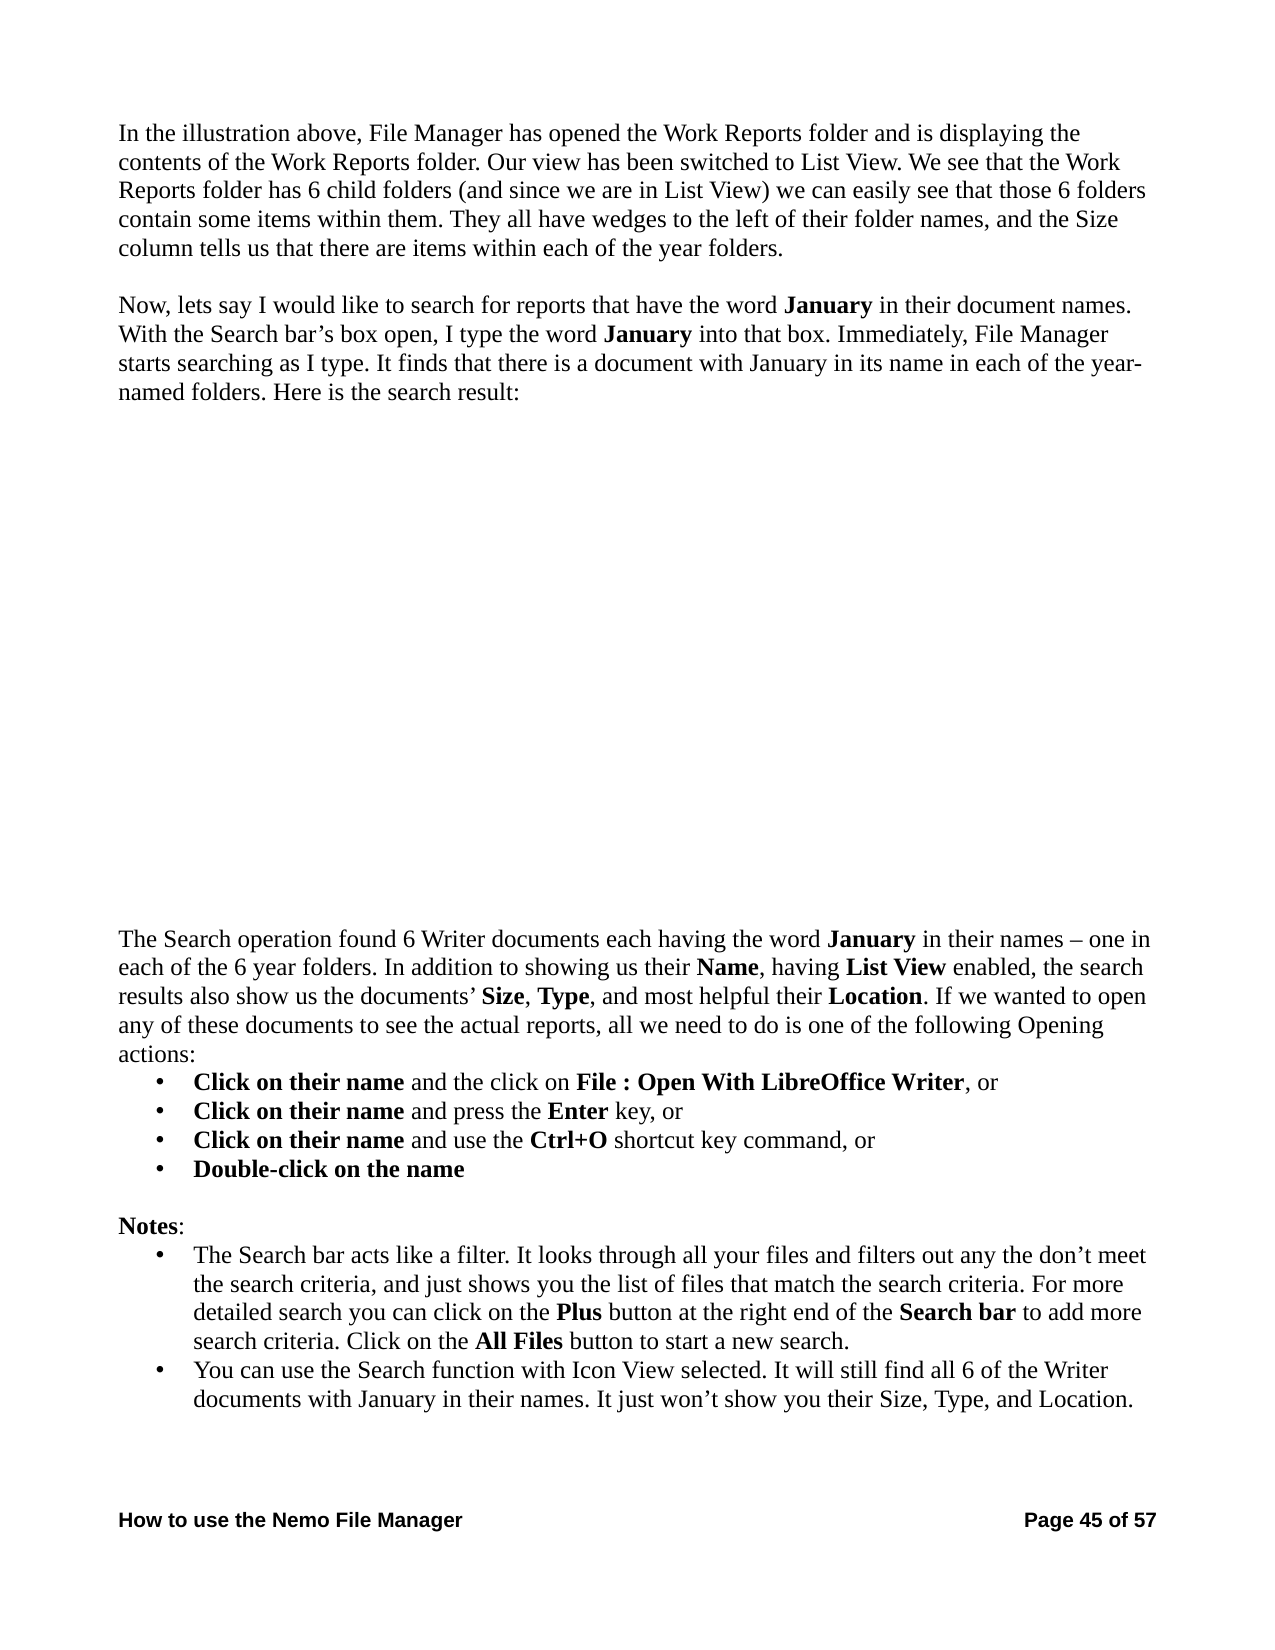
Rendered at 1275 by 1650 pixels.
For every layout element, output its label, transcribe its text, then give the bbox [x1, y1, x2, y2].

list Click on their name and press the Enter key, or [156, 1096, 1157, 1125]
list Click on their name and the click on File : Open With LibreOffice Writer, or [156, 1067, 1157, 1096]
list Click on their name and use the Ctrl+O shortcut key command, or [156, 1125, 1157, 1154]
text The Search operation found 6 Writer documents each having the word January in their names – one in each of the 6 year folders. In addition to showing us their Name, having List View enabled, the search results also show us the documents’ Size, Type, and most helpful their Location. If we wanted to open any of these documents to see the actual reports, all we need to do is one of the following Opening actions: [118, 924, 1157, 1067]
text Now, lets say I would like to search for reports that have the word January in their document names. With the Search bar’s box open, I type the word January into that box. Immediately, File Manager starts searching as I type. It finds that there is a document with January in its name in each of the year-named folders. Here is the search result: [118, 291, 1157, 406]
text Notes: [118, 1211, 1157, 1240]
text In the illustration above, File Manager has opened the Work Reports folder and is displaying the contents of the Work Reports folder. Our view has been switched to List View. We see that the Work Reports folder has 6 child folders (and since we are in List View) we can easily see that those 6 folders contain some items within them. They all have wedges to the left of their folder names, and the Size column tells us that there are items within each of the year folders. [118, 118, 1157, 262]
list The Search bar acts like a filter. It looks through all your files and filters out any the don’t meet the search criteria, and just shows you the list of files that match the search criteria. For more detailed search you can click on the Plus button at the right end of the Search bar to add more search criteria. Click on the All Files button to start a new search. [156, 1240, 1157, 1355]
list Double-click on the name [156, 1154, 1157, 1182]
list You can use the Search function with Icon View selected. It will still find all 6 of the Writer documents with January in their names. It just won’t show you their Size, Type, and Location. [156, 1355, 1157, 1412]
